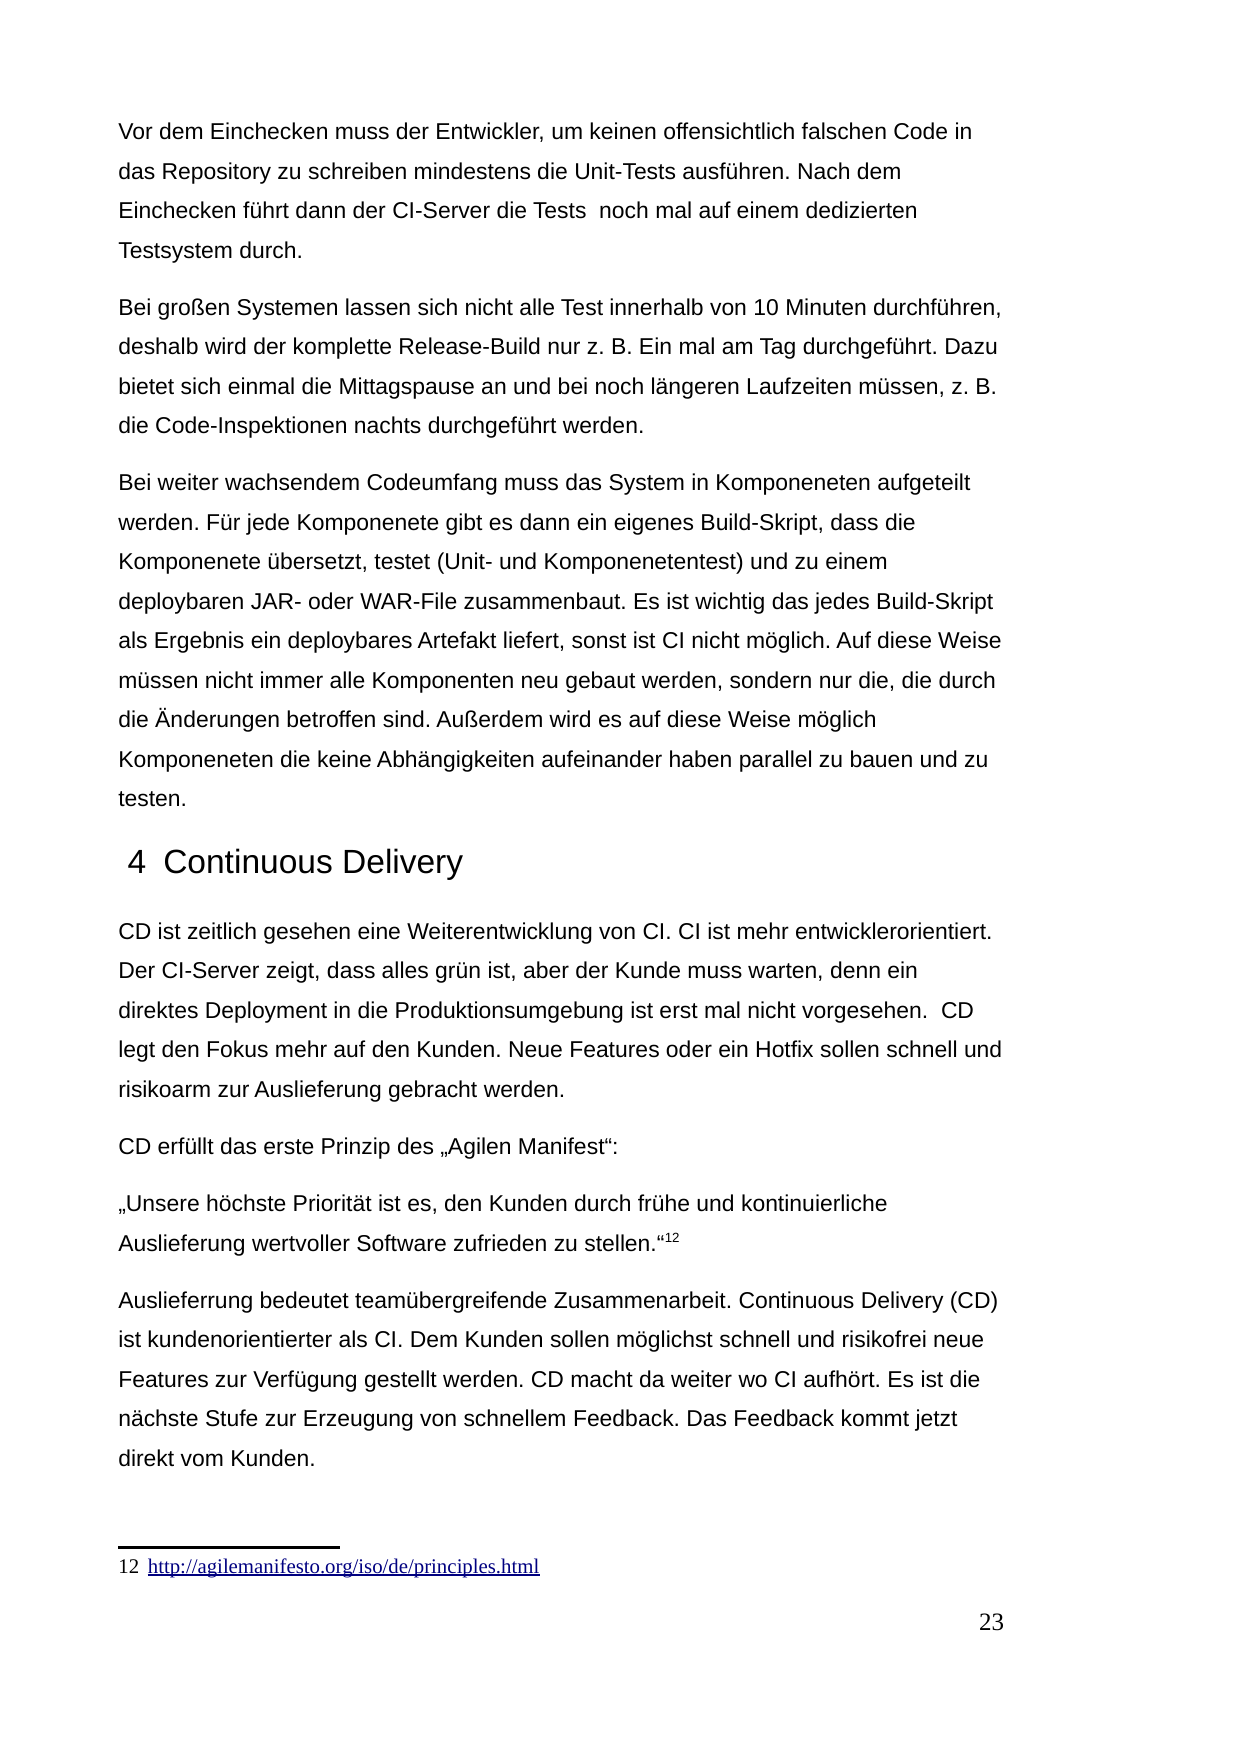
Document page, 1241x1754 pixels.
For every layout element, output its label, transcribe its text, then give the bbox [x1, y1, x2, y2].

text Auslieferrung bedeutet teamübergreifende Zusammenarbeit. Continuous Delivery (CD) ist kundenorientierter als CI. Dem Kunden sollen möglichst schnell und risikofrei neue Features zur Verfügung gestellt werden. CD macht da weiter wo CI aufhört. Es ist die nächste Stufe zur Erzeugung von schnellem Feedback. Das Feedback kommt jetzt direkt vom Kunden. [118, 1287, 1004, 1471]
text CD erfüllt das erste Prinzip des „Agilen Manifest“: [118, 1133, 1004, 1159]
text Bei weiter wachsendem Codeumfang muss das System in Komponeneten aufgeteilt werden. Für jede Komponenete gibt es dann ein eigenes Build-Skript, dass die Komponenete übersetzt, testet (Unit- und Komponenetentest) und zu einem deploybaren JAR- oder WAR-File zusammenbaut. Es ist wichtig das jedes Build-Skript als Ergebnis ein deploybares Artefakt liefert, sonst ist CI nicht möglich. Auf diese Weise müssen nicht immer alle Komponenten neu gebaut werden, sondern nur die, die durch die Änderungen betroffen sind. Außerdem wird es auf diese Weise möglich Komponeneten die keine Abhängigkeiten aufeinander haben parallel zu bauen und zu testen. [118, 469, 1004, 812]
text „Unsere höchste Priorität ist es, den Kunden durch frühe und kontinuierliche Auslieferung wertvoller Software zufrieden zu stellen.“ [118, 1190, 1004, 1256]
text Bei großen Systemen lassen sich nicht alle Test innerhalb von 10 Minuten durchführen, deshalb wird der komplette Release-Build nur z. B. Ein mal am Tag durchgeführt. Dazu bietet sich einmal die Mittagspause an und bei noch längeren Laufzeiten müssen, z. B. die Code-Inspektionen nachts durchgeführt werden. [118, 294, 1004, 438]
subtitle Continuous Delivery [118, 842, 1004, 881]
text CD ist zeitlich gesehen eine Weiterentwicklung von CI. CI ist mehr entwicklerorientiert. Der CI-Server zeigt, dass alles grün ist, aber der Kunde muss warten, denn ein direktes Deployment in die Produktionsumgebung ist erst mal nicht vorgesehen. CD legt den Fokus mehr auf den Kunden. Neue Features oder ein Hotfix sollen schnell und risikoarm zur Auslieferung gebracht werden. [118, 918, 1004, 1102]
text Vor dem Einchecken muss der Entwickler, um keinen offensichtlich falschen Code in das Repository zu schreiben mindestens die Unit-Tests ausführen. Nach dem Einchecken führt dann der CI-Server die Tests noch mal auf einem dedizierten Testsystem durch. [118, 118, 1004, 263]
text http://agilemanifesto.org/iso/de/principles.html [118, 1553, 1004, 1578]
